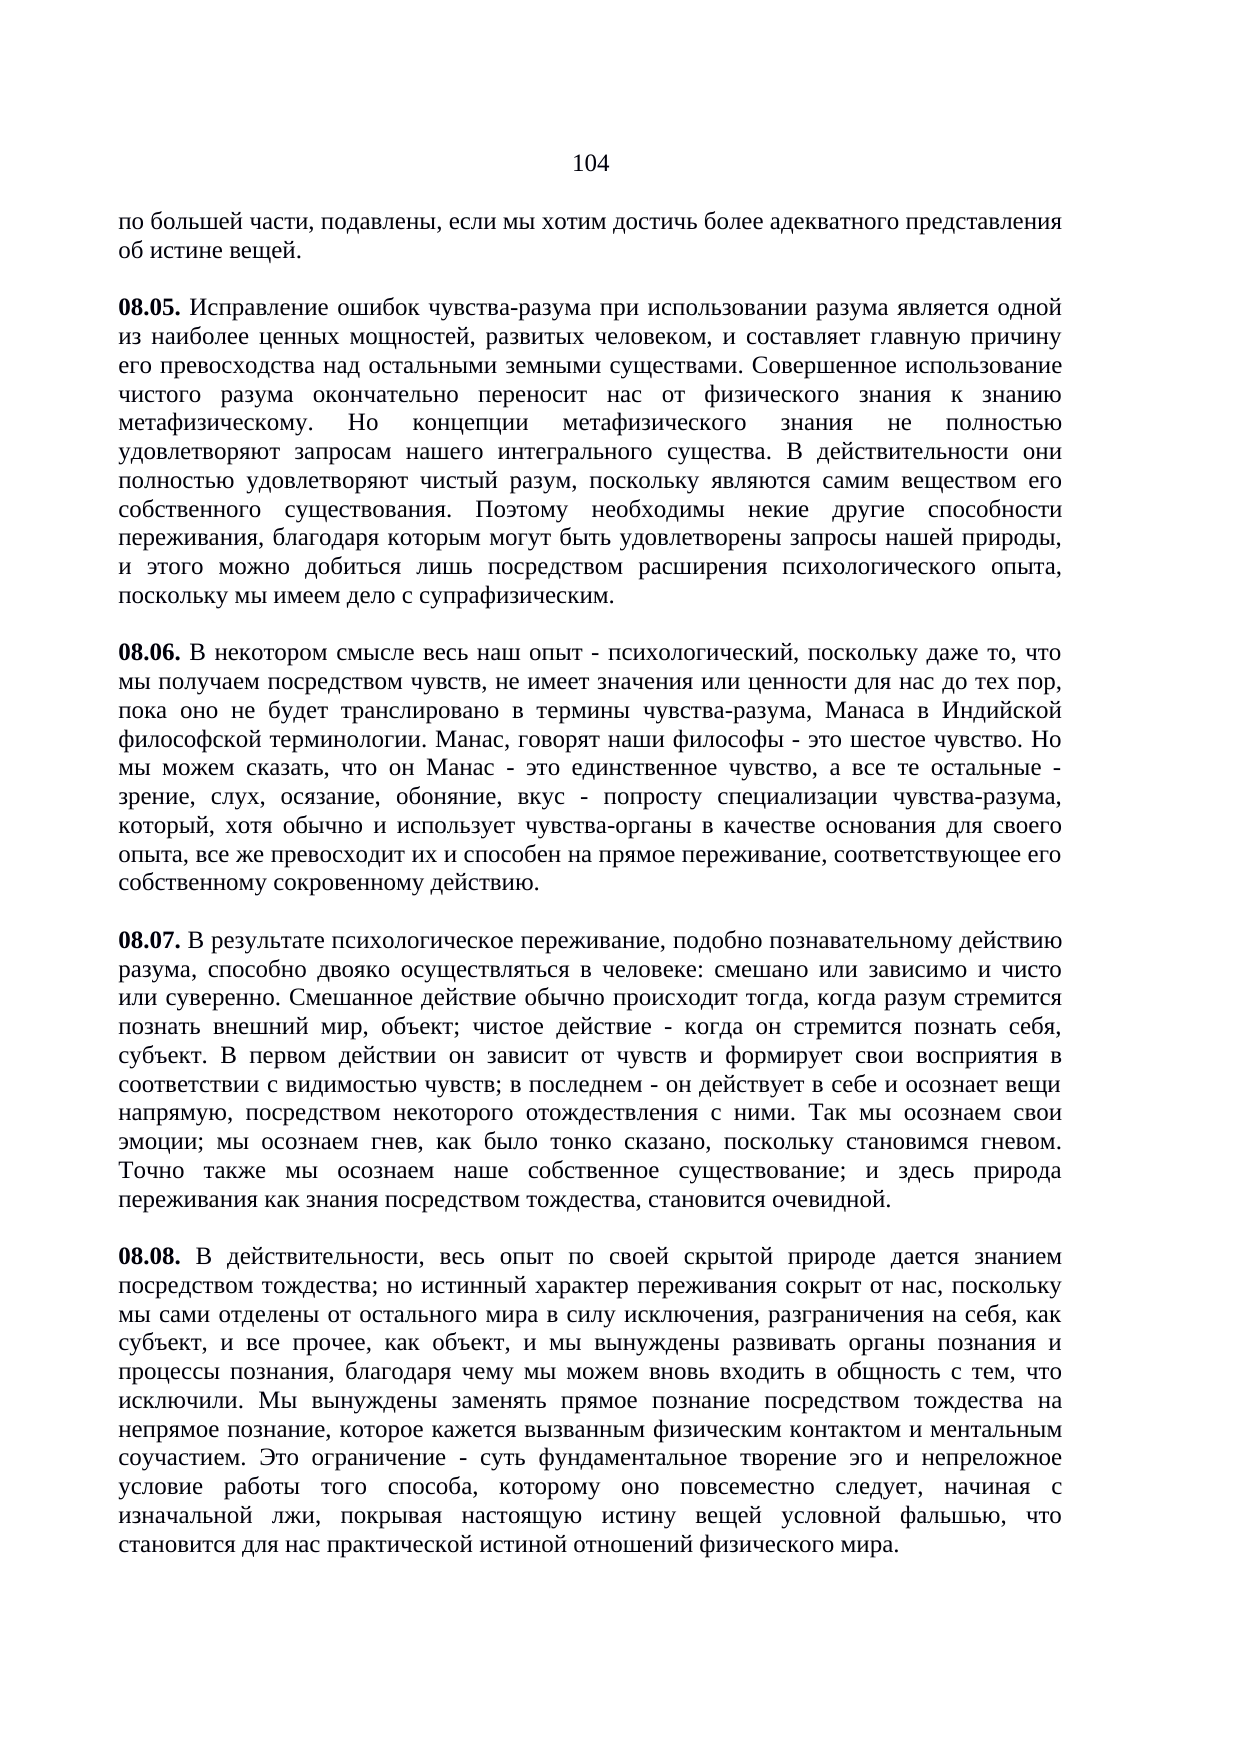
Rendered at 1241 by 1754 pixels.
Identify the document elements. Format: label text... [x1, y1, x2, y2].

text 08.06. В некотором смысле весь наш опыт - психологический, поскольку даже то, что мы получаем посредством чувств, не имеет значения или ценности для нас до тех пор, пока оно не будет транслировано в термины чувства-разума, Манаса в Индийской философской терминологии. Манас, говорят наши философы - это шестое чувство. Но мы можем сказать, что он Манас - это единственное чувство, а все те остальные - зрение, слух, осязание, обоняние, вкус - попросту специализации чувства-разума, который, хотя обычно и использует чувства-органы в качестве основания для своего опыта, все же превосходит их и способен на прямое переживание, соответствующее его собственному сокровенному действию. [118, 637, 1063, 896]
text 08.08. В действительности, весь опыт по своей скрытой природе дается знанием посредством тождества; но истинный характер переживания сокрыт от нас, поскольку мы сами отделены от остального мира в силу исключения, разграничения на себя, как субъект, и все прочее, как объект, и мы вынуждены развивать органы познания и процессы познания, благодаря чему мы можем вновь входить в общность с тем, что исключили. Мы вынуждены заменять прямое познание посредством тождества на непрямое познание, которое кажется вызванным физическим контактом и ментальным соучастием. Это ограничение - суть фундаментальное творение эго и непреложное условие работы того способа, которому оно повсеместно следует, начиная с изначальной лжи, покрывая настоящую истину вещей условной фальшью, что становится для нас практической истиной отношений физического мира. [118, 1241, 1063, 1557]
text по большей части, подавлены, если мы хотим достичь более адекватного представления об истине вещей. [118, 206, 1063, 264]
text 08.05. Исправление ошибок чувства-разума при использовании разума является одной из наиболее ценных мощностей, развитых человеком, и составляет главную причину его превосходства над остальными земными существами. Совершенное использование чистого разума окончательно переносит нас от физического знания к знанию метафизическому. Но концепции метафизического знания не полностью удовлетворяют запросам нашего интегрального существа. В действительности они полностью удовлетворяют чистый разум, поскольку являются самим веществом его собственного существования. Поэтому необходимы некие другие способности переживания, благодаря которым могут быть удовлетворены запросы нашей природы, и этого можно добиться лишь посредством расширения психологического опыта, поскольку мы имеем дело с супрафизическим. [118, 292, 1063, 609]
text 08.07. В результате психологическое переживание, подобно познавательному действию разума, способно двояко осуществляться в человеке: смешано или зависимо и чисто или суверенно. Смешанное действие обычно происходит тогда, когда разум стремится познать внешний мир, объект; чистое действие - когда он стремится познать себя, субъект. В первом действии он зависит от чувств и формирует свои восприятия в соответствии с видимостью чувств; в последнем - он действует в себе и осознает вещи напрямую, посредством некоторого отождествления с ними. Так мы осознаем свои эмоции; мы осознаем гнев, как было тонко сказано, поскольку становимся гневом. Точно также мы осознаем наше собственное существование; и здесь природа переживания как знания посредством тождества, становится очевидной. [118, 925, 1063, 1212]
